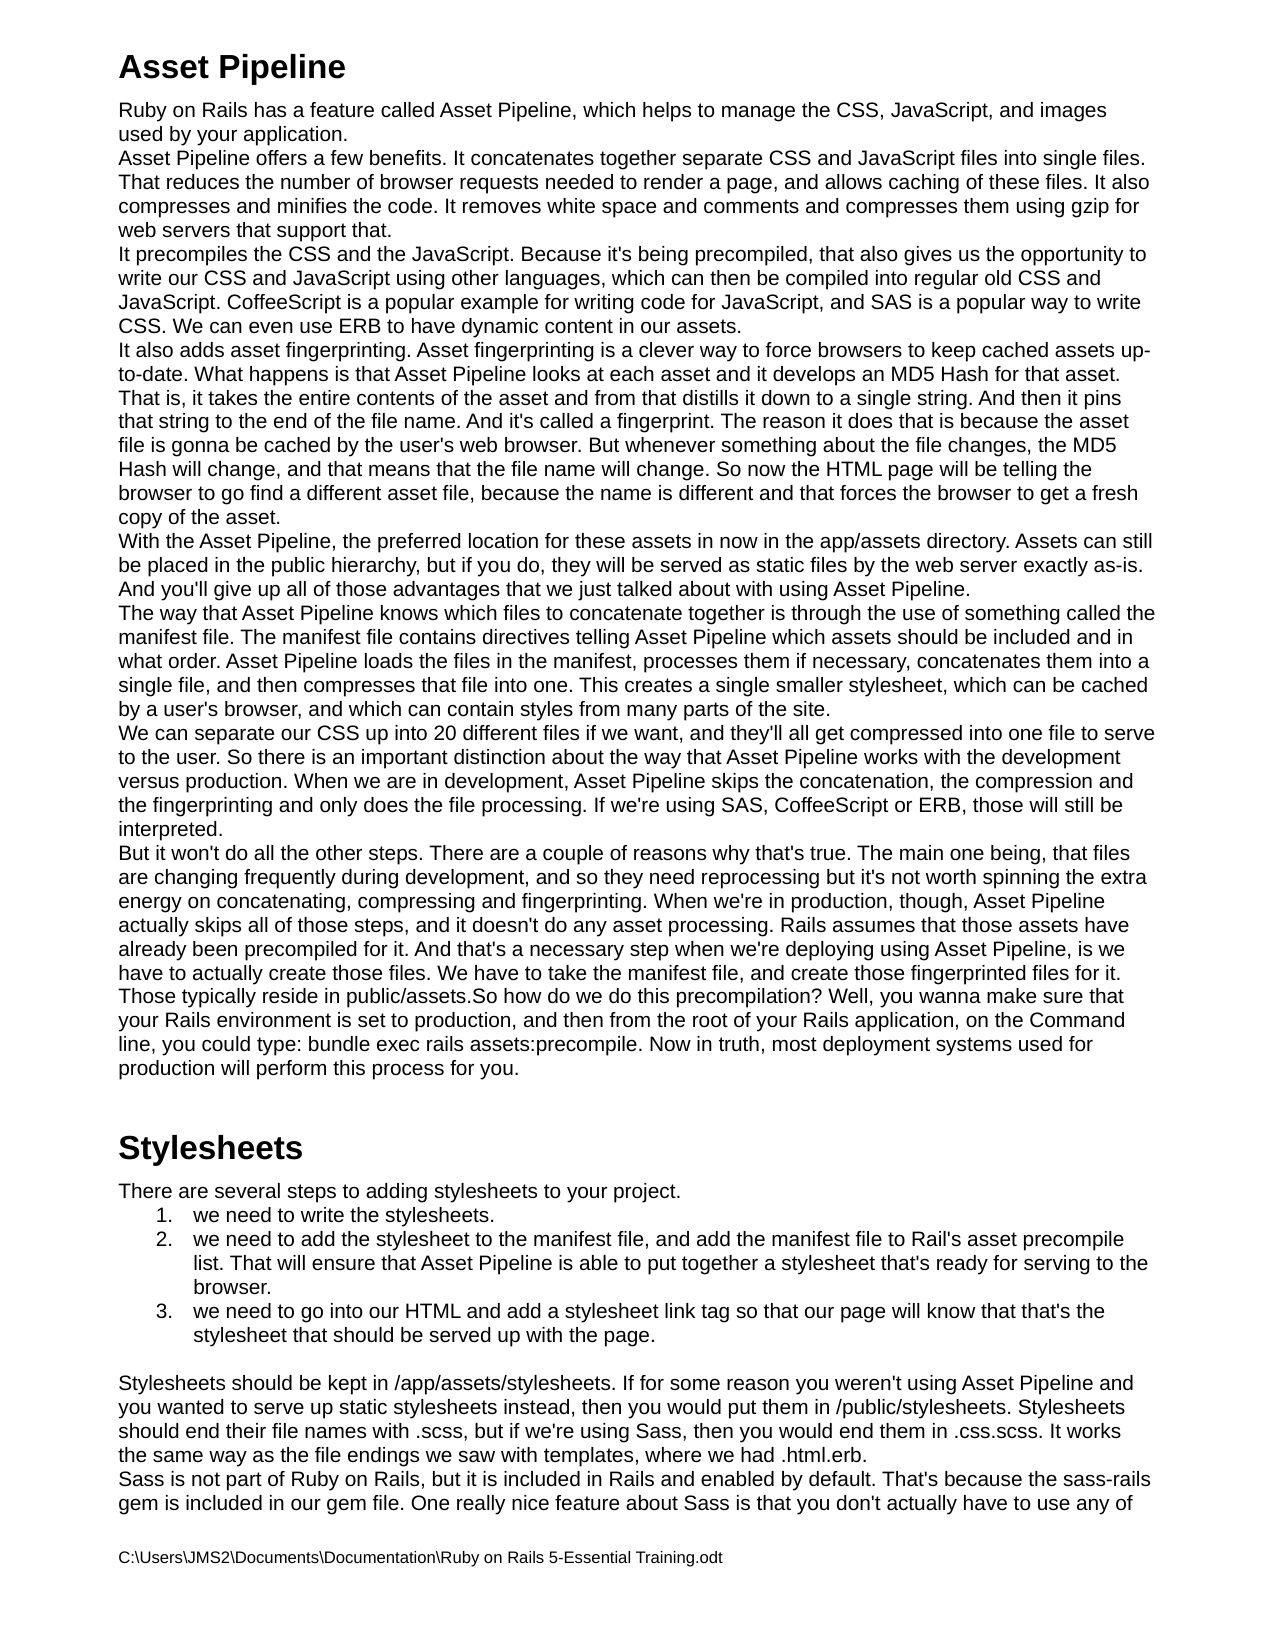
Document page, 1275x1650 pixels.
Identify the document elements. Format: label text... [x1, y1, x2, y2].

text It precompiles the CSS and the JavaScript. Because it's being precompiled, that also gives us the opportunity to write our CSS and JavaScript using other languages, which can then be compiled into regular old CSS and JavaScript. CoffeeScript is a popular example for writing code for JavaScript, and SAS is a popular way to write CSS. We can even use ERB to have dynamic content in our assets. [118, 242, 1157, 337]
text There are several steps to adding stylesheets to your project. [118, 1179, 1157, 1203]
text It also adds asset fingerprinting. Asset fingerprinting is a clever way to force browsers to keep cached assets up-to-date. What happens is that Asset Pipeline looks at each asset and it develops an MD5 Hash for that asset. That is, it takes the entire contents of the asset and from that distills it down to a single string. And then it pins that string to the end of the file name. And it's called a fingerprint. The reason it does that is because the asset file is gonna be cached by the user's web browser. But whenever something about the file changes, the MD5 Hash will change, and that means that the file name will change. So now the HTML page will be telling the browser to go find a different asset file, because the name is different and that forces the browser to get a fresh copy of the asset. [118, 337, 1157, 529]
text But it won't do all the other steps. There are a couple of reasons why that's true. The main one being, that files are changing frequently during development, and so they need reprocessing but it's not worth spinning the extra energy on concatenating, compressing and fingerprinting. When we're in production, though, Asset Pipeline actually skips all of those steps, and it doesn't do any asset processing. Rails assumes that those assets have already been precompiled for it. And that's a necessary step when we're deploying using Asset Pipeline, is we have to actually create those files. We have to take the manifest file, and create those fingerprinted files for it. Those typically reside in public/assets.So how do we do this precompilation? Well, you wanna make sure that your Rails environment is set to production, and then from the root of your Rails application, on the Command line, you could type: bundle exec rails assets:precompile. Now in truth, most deployment systems used for production will perform this process for you. [118, 841, 1157, 1080]
subtitle Stylesheets [118, 1128, 1157, 1166]
text Ruby on Rails has a feature called Asset Pipeline, which helps to manage the CSS, JavaScript, and images used by your application. [118, 98, 1157, 146]
text Sass is not part of Ruby on Rails, but it is included in Rails and enabled by default. That's because the sass-rails gem is included in our gem file. One really nice feature about Sass is that you don't actually have to use any of [118, 1466, 1157, 1514]
text The way that Asset Pipeline knows which files to concatenate together is through the use of something called the manifest file. The manifest file contains directives telling Asset Pipeline which assets should be included and in what order. Asset Pipeline loads the files in the manifest, processes them if necessary, concatenates them into a single file, and then compresses that file into one. This creates a single smaller stylesheet, which can be cached by a user's browser, and which can contain styles from many parts of the site. [118, 601, 1157, 721]
text And you'll give up all of those advantages that we just talked about with using Asset Pipeline. [118, 577, 1157, 601]
text With the Asset Pipeline, the preferred location for these assets in now in the app/assets directory. Assets can still be placed in the public hierarchy, but if you do, they will be served as static files by the web server exactly as-is. [118, 529, 1157, 577]
subtitle Asset Pipeline [118, 47, 1157, 85]
list we need to add the stylesheet to the manifest file, and add the manifest file to Rail's asset precompile list. That will ensure that Asset Pipeline is able to put together a stylesheet that's ready for serving to the browser. [156, 1227, 1157, 1299]
list we need to go into our HTML and add a stylesheet link tag so that our page will know that that's the stylesheet that should be served up with the page. [156, 1299, 1157, 1347]
text We can separate our CSS up into 20 different files if we want, and they'll all get compressed into one file to serve to the user. So there is an important distinction about the way that Asset Pipeline works with the development versus production. When we are in development, Asset Pipeline skips the concatenation, the compression and the fingerprinting and only does the file processing. If we're using SAS, CoffeeScript or ERB, those will still be interpreted. [118, 721, 1157, 841]
text Stylesheets should be kept in /app/assets/stylesheets. If for some reason you weren't using Asset Pipeline and you wanted to serve up static stylesheets instead, then you would put them in /public/stylesheets. Stylesheets should end their file names with .scss, but if we're using Sass, then you would end them in .css.scss. It works the same way as the file endings we saw with templates, where we had .html.erb. [118, 1371, 1157, 1466]
text Asset Pipeline offers a few benefits. It concatenates together separate CSS and JavaScript files into single files. That reduces the number of browser requests needed to render a page, and allows caching of these files. It also compresses and minifies the code. It removes white space and comments and compresses them using gzip for web servers that support that. [118, 146, 1157, 242]
list we need to write the stylesheets. [156, 1203, 1157, 1227]
